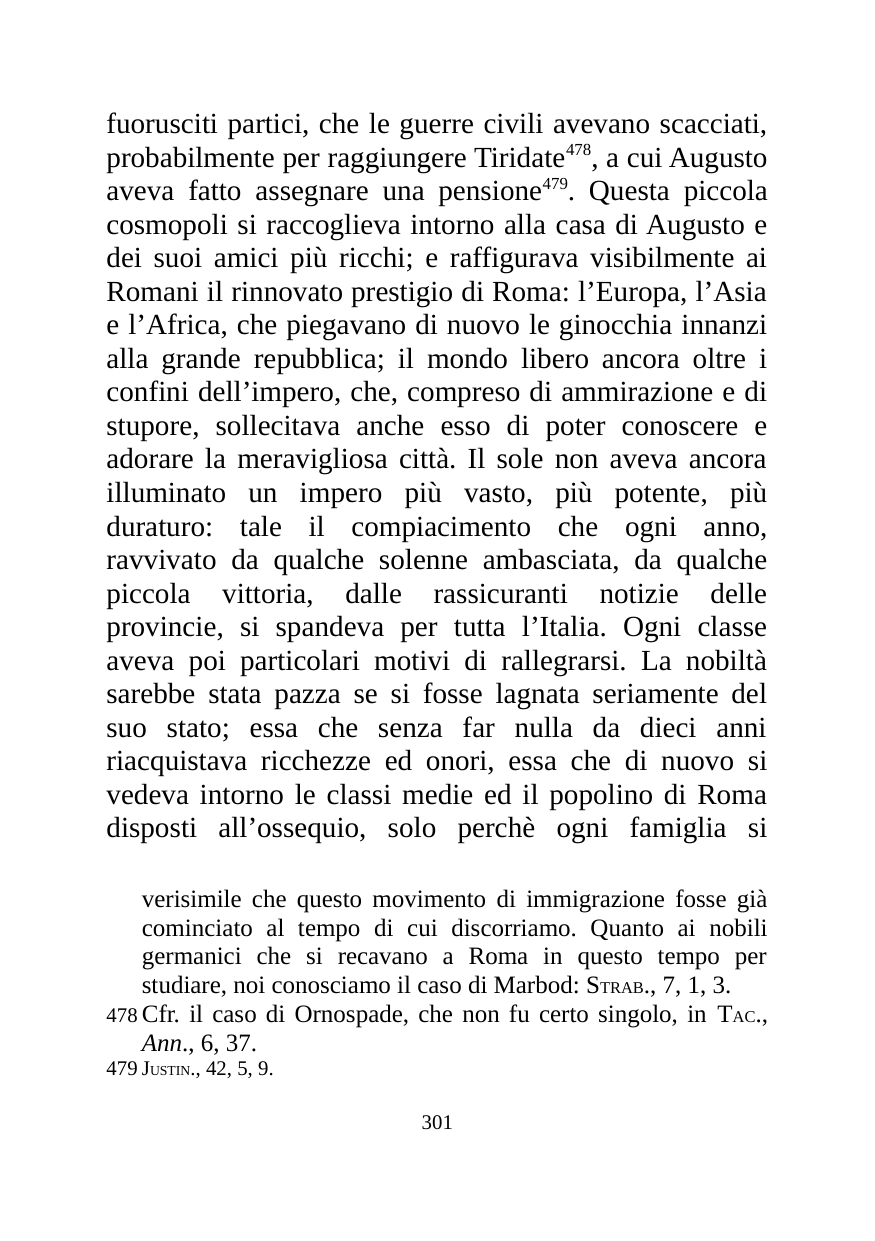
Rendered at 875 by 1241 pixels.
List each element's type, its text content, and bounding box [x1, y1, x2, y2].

text Justin., 42, 5, 9. [106, 1056, 768, 1080]
text verisimile che questo movimento di immigrazione fosse già cominciato al tempo di cui discorriamo. Quanto ai nobili germanici che si recavano a Roma in questo tempo per studiare, noi conosciamo il caso di Marbod: Strab., 7, 1, 3. [106, 884, 768, 999]
text Cfr. il caso di Ornospade, che non fu certo singolo, in Tac., Ann., 6, 37. [106, 999, 768, 1056]
text fuorusciti partici, che le guerre civili avevano scacciati, probabilmente per raggiungere Tiridate, a cui Augusto aveva fatto assegnare una pensione. Questa piccola cosmopoli si raccoglieva intorno alla casa di Augusto e dei suoi amici più ricchi; e raffigurava visibilmente ai Romani il rinnovato prestigio di Roma: l’Europa, l’Asia e l’Africa, che piegavano di nuovo le ginocchia innanzi alla grande repubblica; il mondo libero ancora oltre i confini dell’impero, che, compreso di ammirazione e di stupore, sollecitava anche esso di poter conoscere e adorare la meravigliosa città. Il sole non aveva ancora illuminato un impero più vasto, più potente, più duraturo: tale il compiacimento che ogni anno, ravvivato da qualche solenne ambasciata, da qualche piccola vittoria, dalle rassicuranti notizie delle provincie, si spandeva per tutta l’Italia. Ogni classe aveva poi particolari motivi di rallegrarsi. La nobiltà sarebbe stata pazza se si fosse lagnata seriamente del suo stato; essa che senza far nulla da dieci anni riacquistava ricchezze ed onori, essa che di nuovo si vedeva intorno le classi medie ed il popolino di Roma disposti all’ossequio, solo perchè ogni famiglia si [106, 106, 768, 844]
